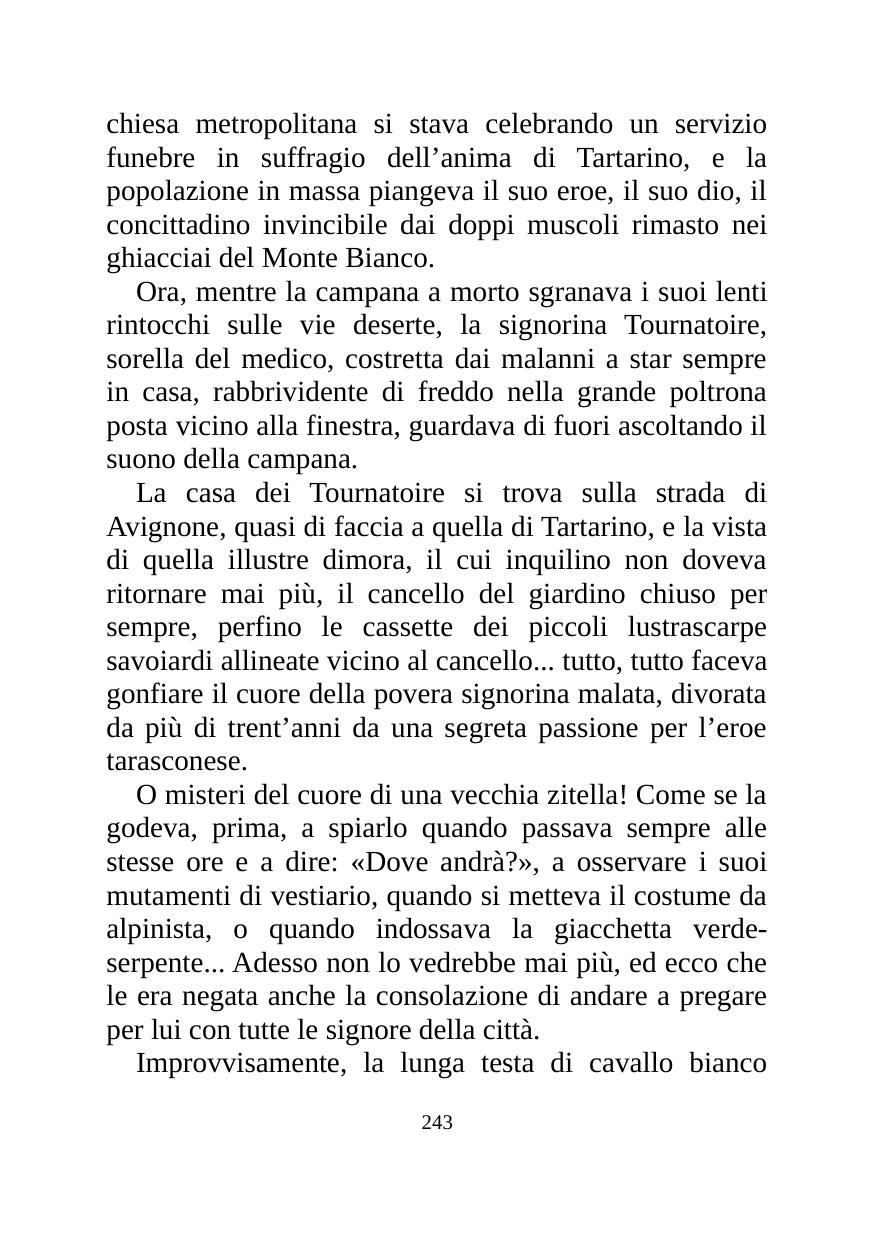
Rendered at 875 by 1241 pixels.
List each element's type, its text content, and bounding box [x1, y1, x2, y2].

text La casa dei Tournatoire si trova sulla strada di Avignone, quasi di faccia a quella di Tartarino, e la vista di quella illustre dimora, il cui inquilino non doveva ritornare mai più, il cancello del giardino chiuso per sempre, perfino le cassette dei piccoli lustrascarpe savoiardi allineate vicino al cancello... tutto, tutto faceva gonfiare il cuore della povera signorina malata, divorata da più di trent’anni da una segreta passione per l’eroe tarasconese. [106, 475, 768, 777]
text Ora, mentre la campana a morto sgranava i suoi lenti rintocchi sulle vie deserte, la signorina Tournatoire, sorella del medico, costretta dai malanni a star sempre in casa, rabbrividente di freddo nella grande poltrona posta vicino alla finestra, guardava di fuori ascoltando il suono della campana. [106, 274, 768, 475]
text O misteri del cuore di una vecchia zitella! Come se la godeva, prima, a spiarlo quando passava sempre alle stesse ore e a dire: «Dove andrà?», a osservare i suoi mutamenti di vestiario, quando si metteva il costume da alpinista, o quando indossava la giacchetta verde-serpente... Adesso non lo vedrebbe mai più, ed ecco che le era negata anche la consolazione di andare a pregare per lui con tutte le signore della città. [106, 777, 768, 1045]
text chiesa metropolitana si stava celebrando un servizio funebre in suffragio dell’anima di Tartarino, e la popolazione in massa piangeva il suo eroe, il suo dio, il concittadino invincibile dai doppi muscoli rimasto nei ghiacciai del Monte Bianco. [106, 106, 768, 274]
text Improvvisamente, la lunga testa di cavallo bianco [106, 1045, 768, 1079]
